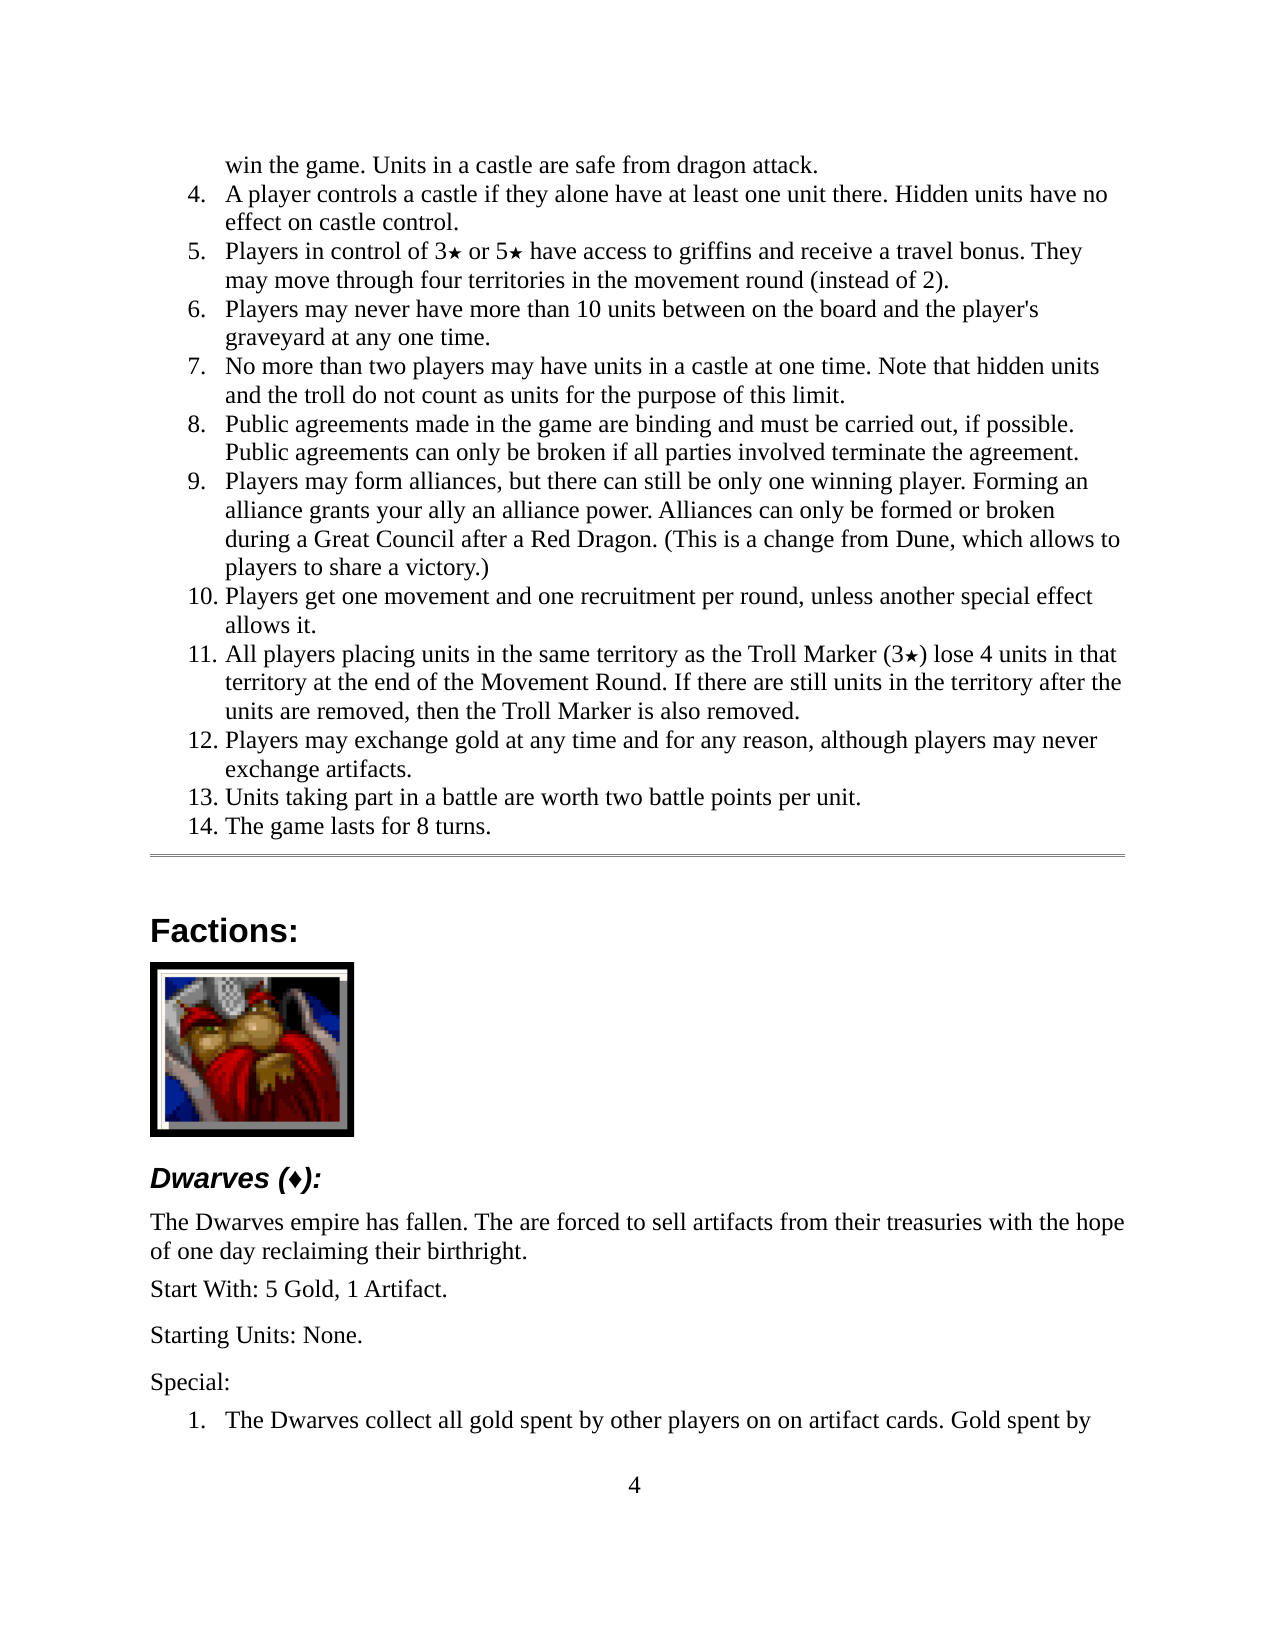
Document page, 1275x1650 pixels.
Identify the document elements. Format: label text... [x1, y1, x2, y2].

text Special: [150, 1367, 1125, 1396]
subtitle Factions: [150, 911, 1125, 950]
list Players get one movement and one recruitment per round, unless another special effect allows it. [187, 581, 1125, 639]
text Starting Units: None. [150, 1320, 1125, 1349]
list The game lasts for 8 turns. [187, 811, 1125, 840]
list A player controls a castle if they alone have at least one unit there. Hidden units have no effect on castle control. [187, 179, 1125, 236]
list Players may never have more than 10 units between on the board and the player's graveyard at any one time. [187, 294, 1125, 351]
list Players may exchange gold at any time and for any reason, although players may never exchange artifacts. [187, 725, 1125, 782]
list Players in control of 3★ or 5★ have access to griffins and receive a travel bonus. They may move through four territories in the movement round (instead of 2). [187, 236, 1125, 294]
text The Dwarves empire has fallen. The are forced to sell artifacts from their treasuries with the hope of one day reclaiming their birthright. [150, 1207, 1125, 1265]
subtitle Dwarves (♦): [150, 1161, 1125, 1195]
list No more than two players may have units in a castle at one time. Note that hidden units and the troll do not count as units for the purpose of this limit. [187, 351, 1125, 409]
list The Dwarves collect all gold spent by other players on on artifact cards. Gold spent by [187, 1405, 1125, 1433]
text Start With: 5 Gold, 1 Artifact. [150, 1274, 1125, 1302]
list Units taking part in a battle are worth two battle points per unit. [187, 782, 1125, 811]
list Players may form alliances, but there can still be only one winning player. Forming an alliance grants your ally an alliance power. Alliances can only be formed or broken during a Great Council after a Red Dragon. (This is a change from Dune, which allows to players to share a victory.) [187, 466, 1125, 581]
picture [150, 962, 355, 1137]
list win the game. Units in a castle are safe from dragon attack. [187, 150, 1125, 179]
list All players placing units in the same territory as the Troll Marker (3★) lose 4 units in that territory at the end of the Movement Round. If there are still units in the territory after the units are removed, then the Troll Marker is also removed. [187, 639, 1125, 725]
list Public agreements made in the game are binding and must be carried out, if possible. Public agreements can only be broken if all parties involved terminate the agreement. [187, 409, 1125, 466]
